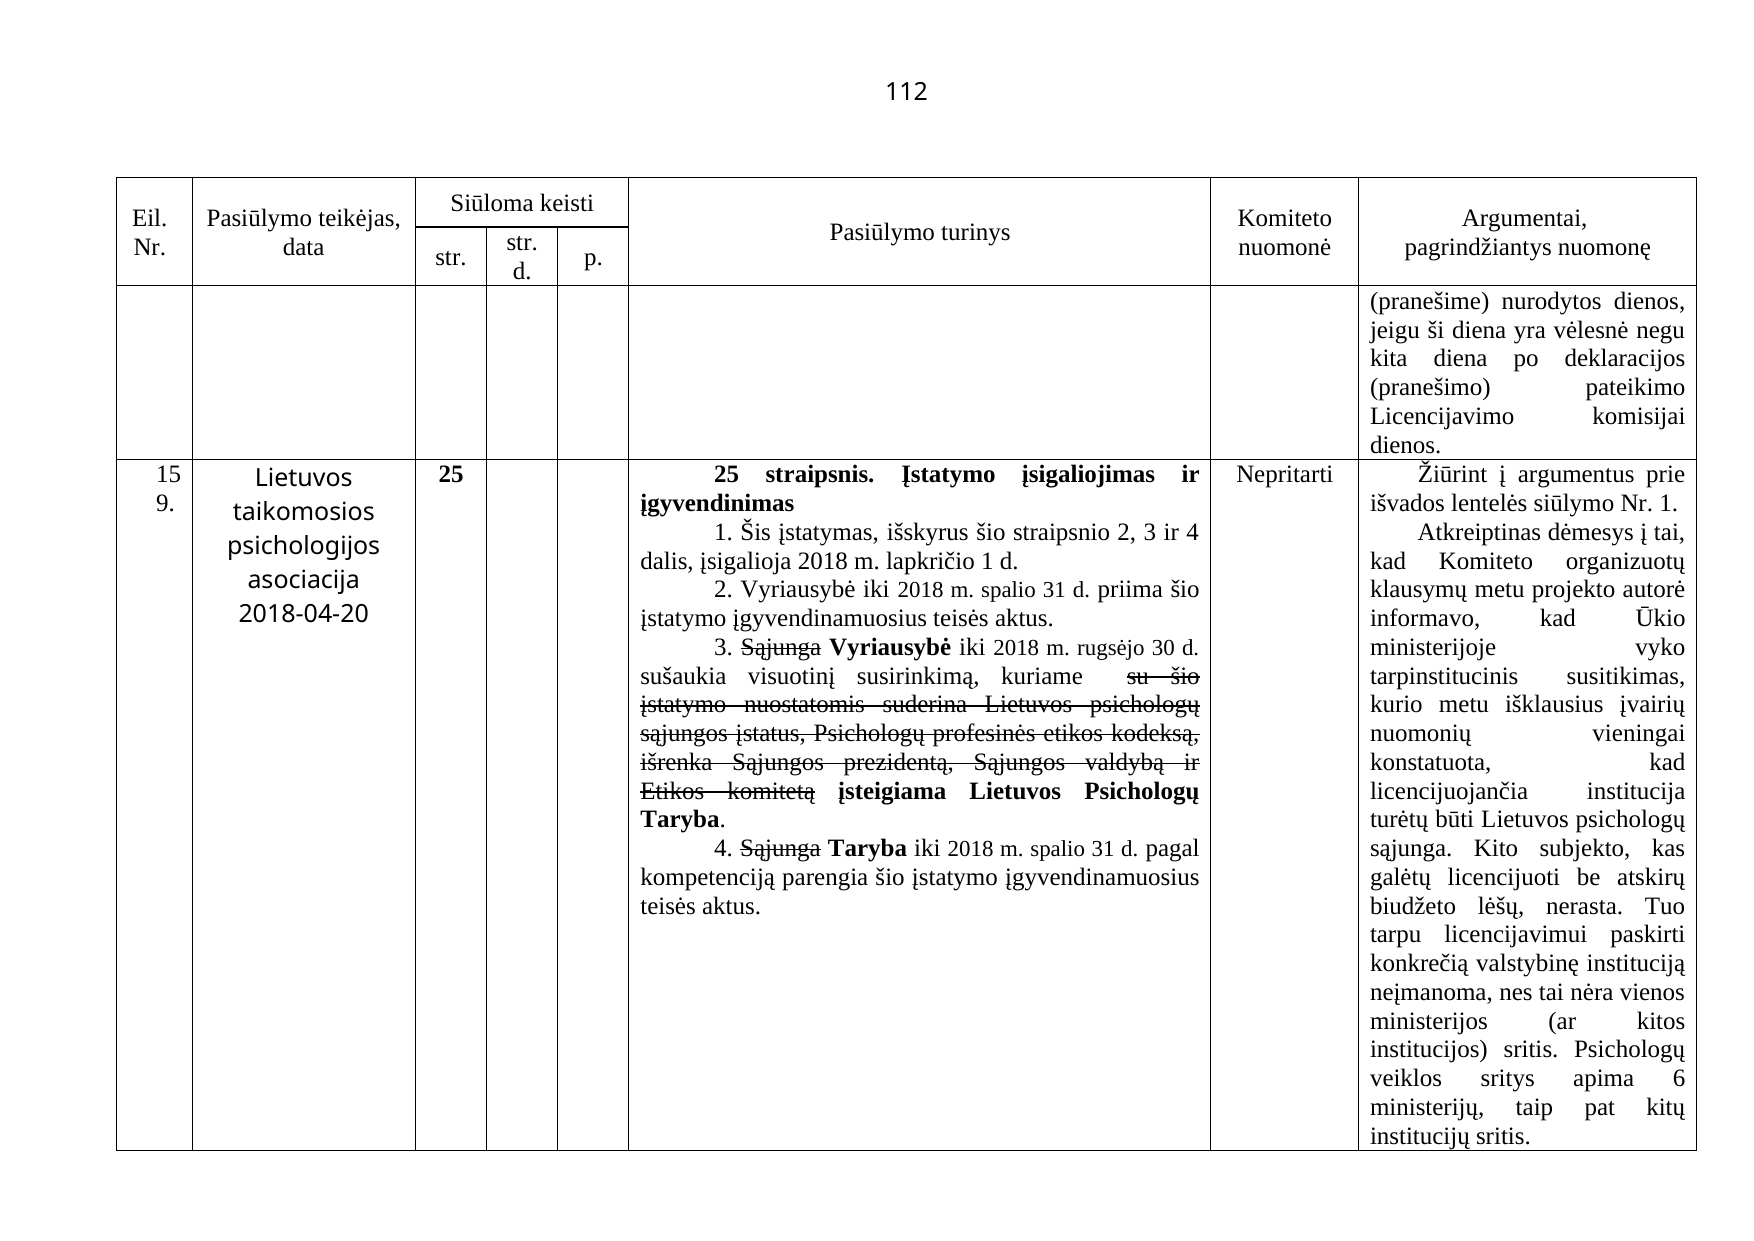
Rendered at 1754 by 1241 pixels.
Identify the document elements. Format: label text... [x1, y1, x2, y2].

table_header Argumentai, pagrindžiantys nuomonę [1359, 178, 1696, 285]
table_cell 25 [416, 460, 486, 1149]
table_header Siūloma keisti [416, 178, 628, 226]
table_cell Lietuvos taikomosios psichologijos asociacija 2018-04-20 [193, 460, 415, 1149]
table_cell [416, 286, 486, 458]
table_cell [487, 460, 557, 1149]
table_cell Žiūrint į argumentus prie išvados lentelės siūlymo Nr. 1. Atkreiptinas dėmesys į tai, kad Komiteto organizuotų klausymų metu projekto autorė informavo, kad Ūkio ministerijoje vyko tarpinstitucinis susitikimas, kurio metu išklausius įvairių nuomonių vieningai konstatuota, kad licencijuojančia institucija turėtų būti Lietuvos psichologų sąjunga. Kito subjekto, kas galėtų licencijuoti be atskirų biudžeto lėšų, nerasta. Tuo tarpu licencijavimui paskirti konkrečią valstybinę instituciją neįmanoma, nes tai nėra vienos ministerijos (ar kitos institucijos) sritis. Psichologų veiklos sritys apima 6 ministerijų, taip pat kitų institucijų sritis. [1359, 460, 1696, 1149]
table_header Komiteto nuomonė [1211, 178, 1358, 285]
table_cell [117, 460, 192, 1149]
table_header Eil. Nr. [117, 178, 192, 285]
table_cell [558, 460, 628, 1149]
table_cell [1211, 286, 1358, 458]
table_header Pasiūlymo turinys [629, 178, 1210, 285]
table_cell [117, 286, 192, 458]
table_header Pasiūlymo teikėjas, data [193, 178, 415, 285]
table_cell [558, 286, 628, 458]
table_cell 25 straipsnis. Įstatymo įsigaliojimas ir įgyvendinimas 1. Šis įstatymas, išskyrus šio straipsnio 2, 3 ir 4 dalis, įsigalioja 2018 m. lapkričio 1 d. 2. Vyriausybė iki 2018 m. spalio 31 d. priima šio įstatymo įgyvendinamuosius teisės aktus. 3. Sąjunga Vyriausybė iki 2018 m. rugsėjo 30 d. sušaukia visuotinį susirinkimą, kuriame su šio įstatymo nuostatomis suderina Lietuvos psichologų sąjungos įstatus, Psichologų profesinės etikos kodeksą, išrenka Sąjungos prezidentą, Sąjungos valdybą ir Etikos komitetą įsteigiama Lietuvos Psichologų Taryba. 4. Sąjunga Taryba iki 2018 m. spalio 31 d. pagal kompetenciją parengia šio įstatymo įgyvendinamuosius teisės aktus. [629, 460, 1210, 1149]
table_cell str. d. [487, 228, 557, 285]
table_cell (pranešime) nurodytos dienos, jeigu ši diena yra vėlesnė negu kita diena po deklaracijos (pranešimo) pateikimo Licencijavimo komisijai dienos. [1359, 286, 1696, 458]
table_cell Nepritarti [1211, 460, 1358, 1149]
table_cell [193, 286, 415, 458]
table_cell [487, 286, 557, 458]
table_cell [629, 286, 1210, 458]
table_cell str. [416, 228, 486, 285]
table_cell p. [558, 228, 628, 285]
